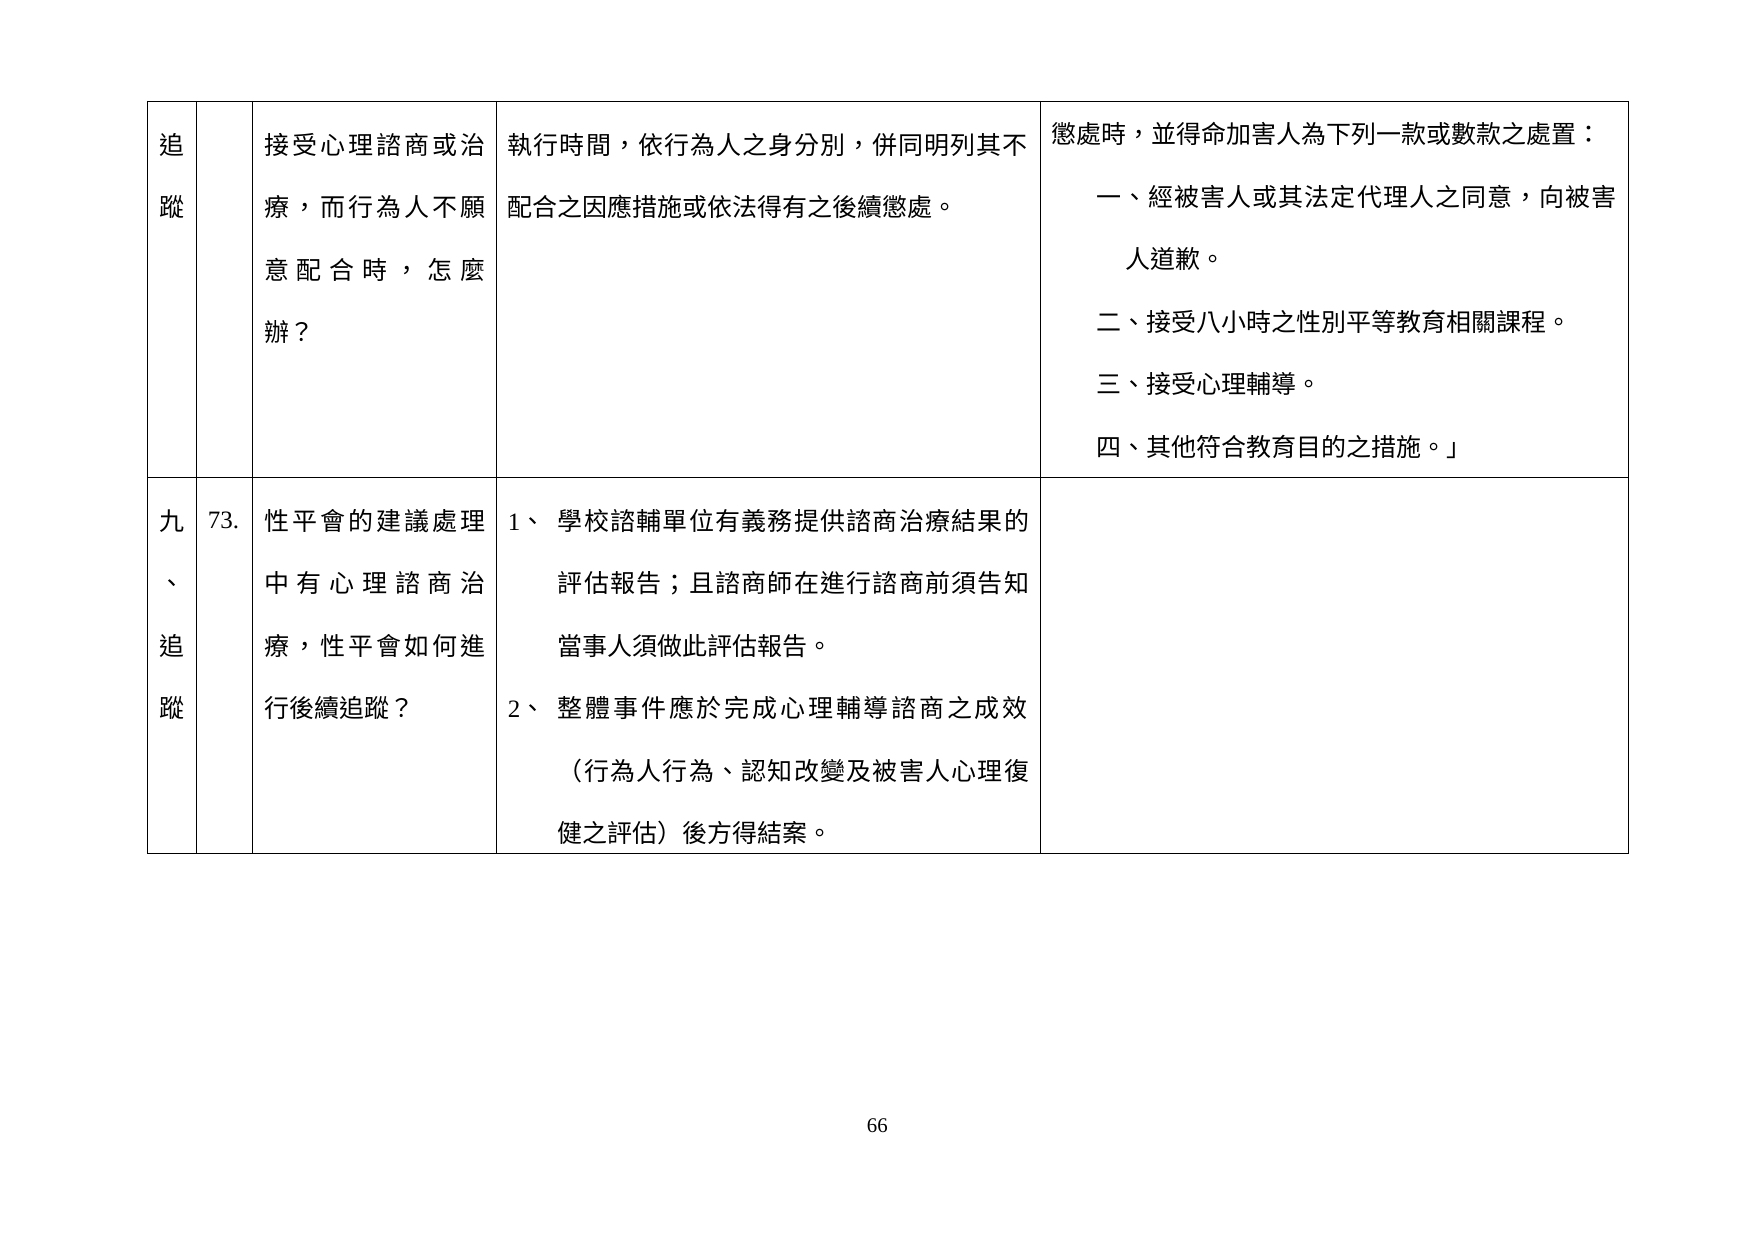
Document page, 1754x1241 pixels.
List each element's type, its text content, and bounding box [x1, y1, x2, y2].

table_cell 73. [197, 478, 252, 853]
table_cell 接受心理諮商或治療，而行為人不願意配合時，怎麼辦？ [253, 102, 496, 477]
table_cell 懲處時，並得命加害人為下列一款或數款之處置： 一、經被害人或其法定代理人之同意，向被害人道歉。 二、接受八小時之性別平等教育相關課程。 三、接受心理輔導。 四、其他符合教育目的之措施。」 [1041, 102, 1628, 477]
table_cell 九、追蹤 [148, 478, 196, 853]
table_cell [197, 102, 252, 477]
table_cell 性平會的建議處理中有心理諮商治療，性平會如何進行後續追蹤？ [253, 478, 496, 853]
table_cell 學校諮輔單位有義務提供諮商治療結果的評估報告；且諮商師在進行諮商前須告知當事人須做此評估報告。 整體事件應於完成心理輔導諮商之成效（行為人行為、認知改變及被害人心理復健之評估）後方得結案。 [497, 478, 1040, 853]
table_cell 追蹤 [148, 102, 196, 477]
table_cell [1041, 478, 1628, 853]
table_cell 執行時間，依行為人之身分別，併同明列其不配合之因應措施或依法得有之後續懲處。 [497, 102, 1040, 477]
